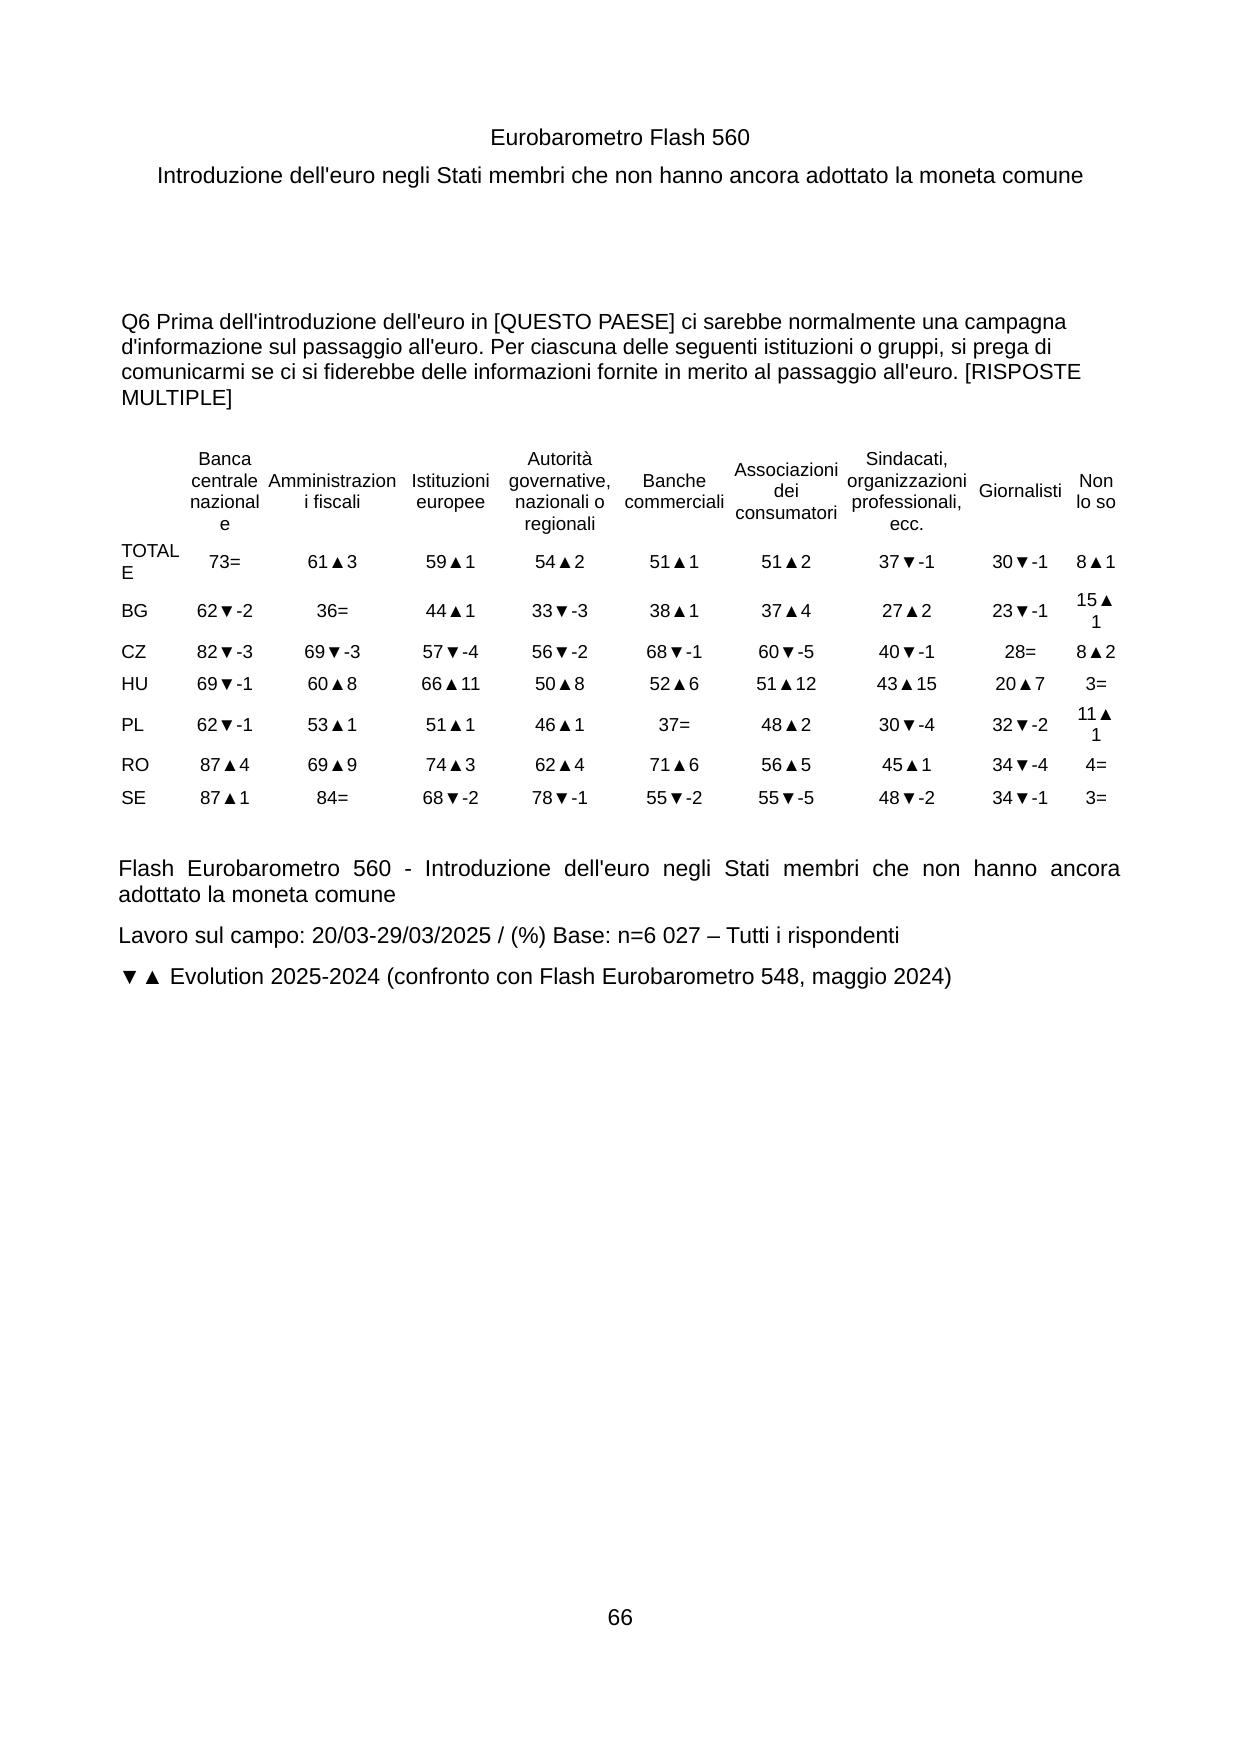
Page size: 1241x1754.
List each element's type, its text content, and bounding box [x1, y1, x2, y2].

table_cell 11▲1 [1070, 700, 1122, 749]
table_cell Banca centrale nazionale [186, 445, 264, 537]
table_cell 48▼-2 [843, 781, 970, 813]
table_cell [619, 413, 729, 445]
table_cell [401, 413, 500, 445]
table_cell 60▼-5 [729, 635, 843, 667]
table_cell [500, 413, 619, 445]
table_cell 48▲2 [729, 700, 843, 749]
table_cell 8▲2 [1070, 635, 1122, 667]
table_cell CZ [118, 635, 186, 667]
table_cell 78▼-1 [500, 781, 619, 813]
table_cell 36= [264, 586, 401, 635]
table_cell 44▲1 [401, 586, 500, 635]
table_cell Giornalisti [970, 445, 1070, 537]
table_cell 61▲3 [264, 537, 401, 586]
table_cell 43▲15 [843, 668, 970, 700]
table_cell 51▲1 [619, 537, 729, 586]
table_cell 87▲4 [186, 749, 264, 781]
table_cell 53▲1 [264, 700, 401, 749]
table_cell 51▲1 [401, 700, 500, 749]
table_cell Banche commerciali [619, 445, 729, 537]
table_cell [1070, 413, 1122, 445]
table_cell SE [118, 781, 186, 813]
table_cell 15▲1 [1070, 586, 1122, 635]
table_cell 74▲3 [401, 749, 500, 781]
table_cell RO [118, 749, 186, 781]
table_cell Istituzioni europee [401, 445, 500, 537]
table_cell 51▲2 [729, 537, 843, 586]
table_cell 38▲1 [619, 586, 729, 635]
table_cell TOTALE [118, 537, 186, 586]
table_cell 62▲4 [500, 749, 619, 781]
table_cell 50▲8 [500, 668, 619, 700]
table_cell 54▲2 [500, 537, 619, 586]
table_cell 23▼-1 [970, 586, 1070, 635]
table_cell Sindacati, organizzazioni professionali, ecc. [843, 445, 970, 537]
table_cell 60▲8 [264, 668, 401, 700]
table_cell 84= [264, 781, 401, 813]
table_cell 69▼-1 [186, 668, 264, 700]
table_cell 37= [619, 700, 729, 749]
table_cell 28= [970, 635, 1070, 667]
table_cell 73= [186, 537, 264, 586]
table_cell Autorità governative, nazionali o regionali [500, 445, 619, 537]
table_cell 30▼-1 [970, 537, 1070, 586]
table_cell Associazioni dei consumatori [729, 445, 843, 537]
table_cell [729, 413, 843, 445]
table_cell 27▲2 [843, 586, 970, 635]
table_cell 3= [1070, 668, 1122, 700]
table_cell 34▼-1 [970, 781, 1070, 813]
table_cell 56▲5 [729, 749, 843, 781]
table_cell 62▼-2 [186, 586, 264, 635]
table_cell 68▼-1 [619, 635, 729, 667]
table_cell [118, 445, 186, 537]
table_cell 3= [1070, 781, 1122, 813]
table_cell 69▼-3 [264, 635, 401, 667]
table_cell 46▲1 [500, 700, 619, 749]
table_cell 71▲6 [619, 749, 729, 781]
table_cell [264, 413, 401, 445]
table_cell 69▲9 [264, 749, 401, 781]
table_cell 55▼-2 [619, 781, 729, 813]
table_cell 45▲1 [843, 749, 970, 781]
table_cell [843, 413, 970, 445]
table_cell 8▲1 [1070, 537, 1122, 586]
table_cell [186, 413, 264, 445]
table_cell 37▼-1 [843, 537, 970, 586]
table_cell 51▲12 [729, 668, 843, 700]
table_cell 68▼-2 [401, 781, 500, 813]
table_cell 55▼-5 [729, 781, 843, 813]
table_cell 59▲1 [401, 537, 500, 586]
table_cell 4= [1070, 749, 1122, 781]
table_cell 57▼-4 [401, 635, 500, 667]
table_cell PL [118, 700, 186, 749]
table_cell 56▼-2 [500, 635, 619, 667]
table_cell BG [118, 586, 186, 635]
table_cell 33▼-3 [500, 586, 619, 635]
table_cell 30▼-4 [843, 700, 970, 749]
text Flash Eurobarometro 560 - Introduzione dell'euro negli Stati membri che non hanno ancora adottato la moneta comune [118, 854, 1122, 907]
table_cell 20▲7 [970, 668, 1070, 700]
table_cell Non lo so [1070, 445, 1122, 537]
table_cell 32▼-2 [970, 700, 1070, 749]
table_cell Amministrazioni fiscali [264, 445, 401, 537]
table_cell 52▲6 [619, 668, 729, 700]
text Lavoro sul campo: 20/03-29/03/2025 / (%) Base: n=6 027 – Tutti i rispondenti [118, 922, 1122, 948]
table_header Q6 Prima dell'introduzione dell'euro in [QUESTO PAESE] ci sarebbe normalmente una campagna d'informazione sul passaggio all'euro. Per ciascuna delle seguenti istituzioni o gruppi, si prega di comunicarmi se ci si fiderebbe delle informazioni fornite in merito al passaggio all'euro. [RISPOSTE MULTIPLE] [118, 306, 1122, 413]
table_cell 40▼-1 [843, 635, 970, 667]
table_cell HU [118, 668, 186, 700]
text ▼▲ Evolution 2025-2024 (confronto con Flash Eurobarometro 548, maggio 2024) [118, 963, 1122, 989]
table_cell 87▲1 [186, 781, 264, 813]
table_cell 34▼-4 [970, 749, 1070, 781]
table_cell 62▼-1 [186, 700, 264, 749]
table_cell [970, 413, 1070, 445]
table_cell 82▼-3 [186, 635, 264, 667]
table_cell 66▲11 [401, 668, 500, 700]
table_cell [118, 413, 186, 445]
table_cell 37▲4 [729, 586, 843, 635]
